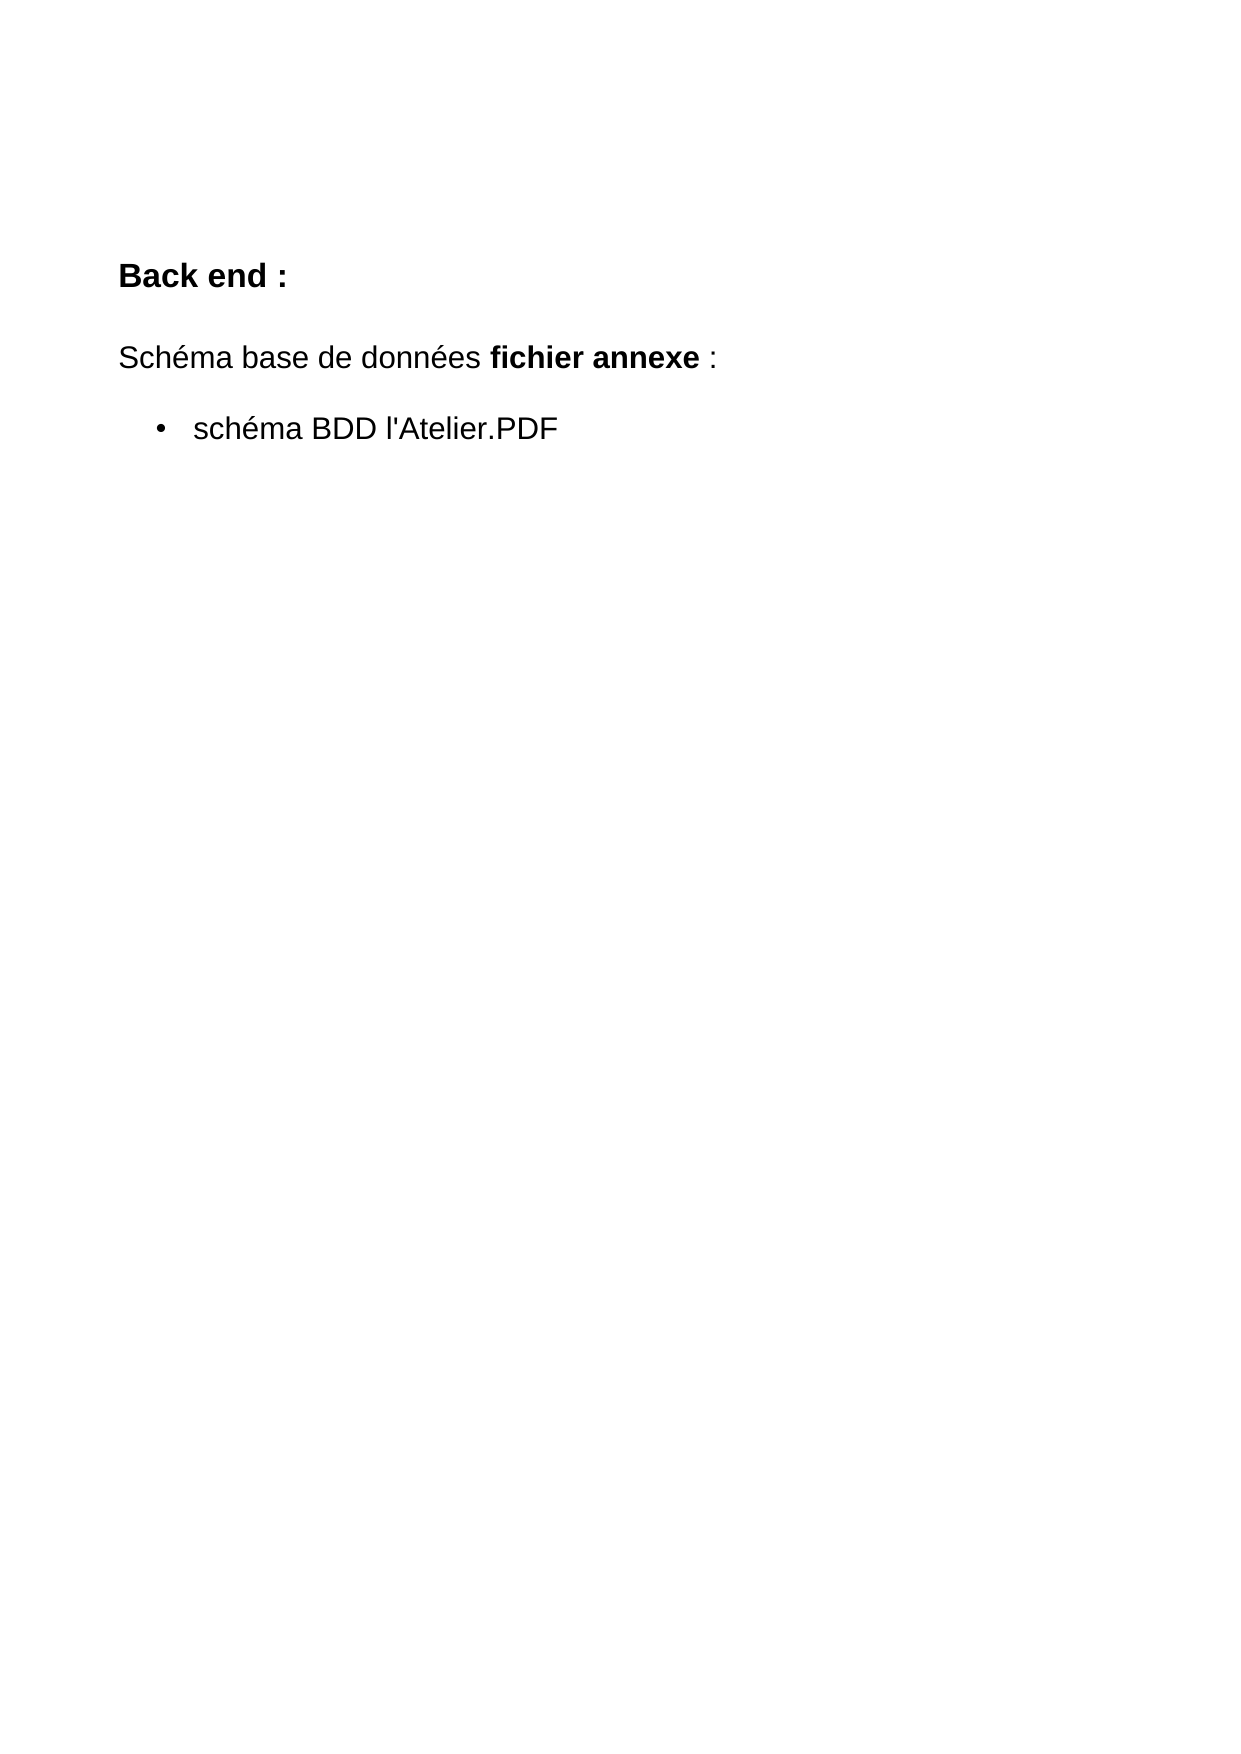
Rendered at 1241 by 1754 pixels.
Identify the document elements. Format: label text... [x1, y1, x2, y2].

text Back end : [118, 255, 1122, 294]
list schéma BDD l'Atelier.PDF [156, 410, 1122, 446]
text Schéma base de données fichier annexe : [118, 339, 1122, 375]
